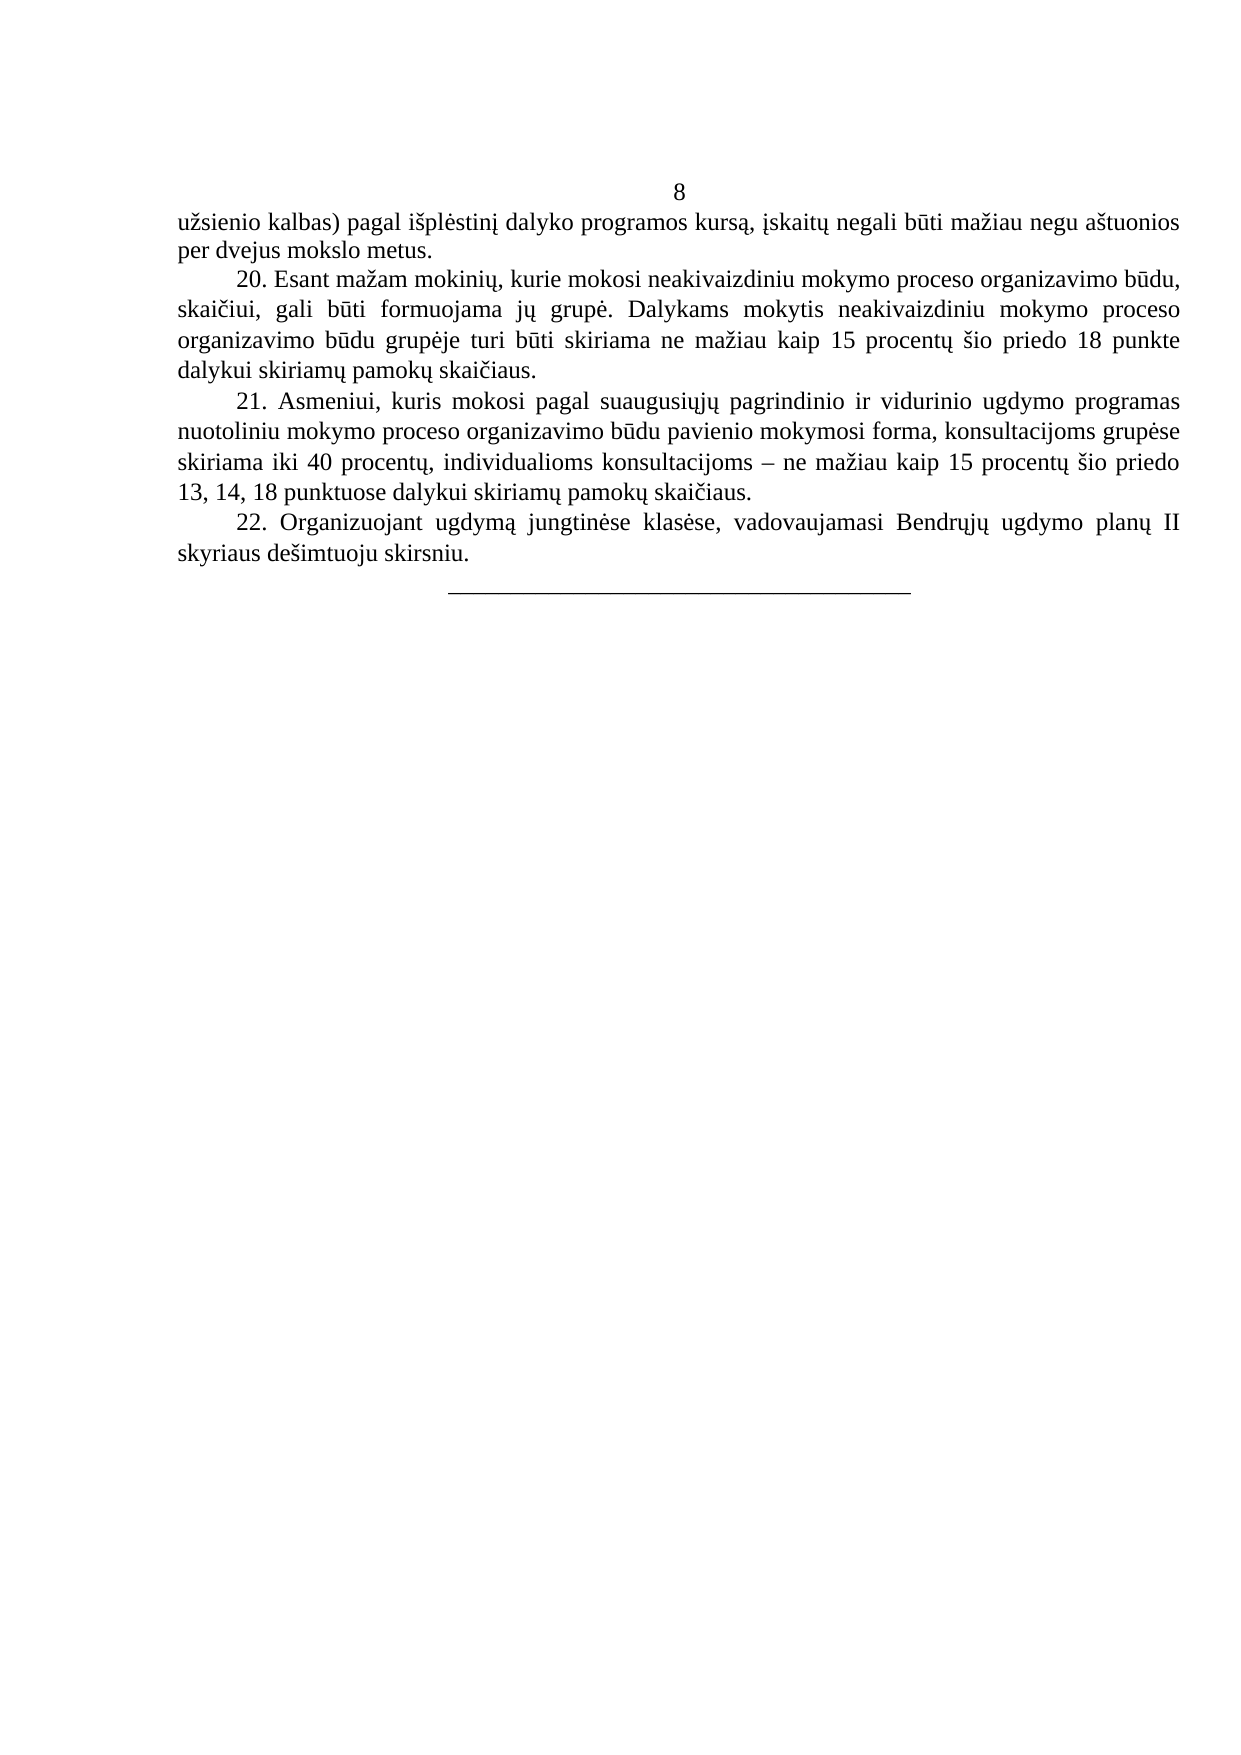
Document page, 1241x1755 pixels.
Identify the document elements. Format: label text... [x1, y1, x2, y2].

text _____________________________________ [177, 568, 1181, 597]
text 21. Asmeniui, kuris mokosi pagal suaugusiųjų pagrindinio ir vidurinio ugdymo programas nuotoliniu mokymo proceso organizavimo būdu pavienio mokymosi forma, konsultacijoms grupėse skiriama iki 40 procentų, individualioms konsultacijoms – ne mažiau kaip 15 procentų šio priedo 13, 14, 18 punktuose dalykui skiriamų pamokų skaičiaus. [177, 386, 1181, 506]
text 20. Esant mažam mokinių, kurie mokosi neakivaizdiniu mokymo proceso organizavimo būdu, skaičiui, gali būti formuojama jų grupė. Dalykams mokytis neakivaizdiniu mokymo proceso organizavimo būdu grupėje turi būti skiriama ne mažiau kaip 15 procentų šio priedo 18 punkte dalykui skiriamų pamokų skaičiaus. [177, 264, 1181, 384]
text užsienio kalbas) pagal išplėstinį dalyko programos kursą, įskaitų negali būti mažiau negu aštuonios per dvejus mokslo metus. [177, 207, 1181, 264]
text 22. Organizuojant ugdymą jungtinėse klasėse, vadovaujamasi Bendrųjų ugdymo planų II skyriaus dešimtuoju skirsniu. [177, 507, 1181, 567]
